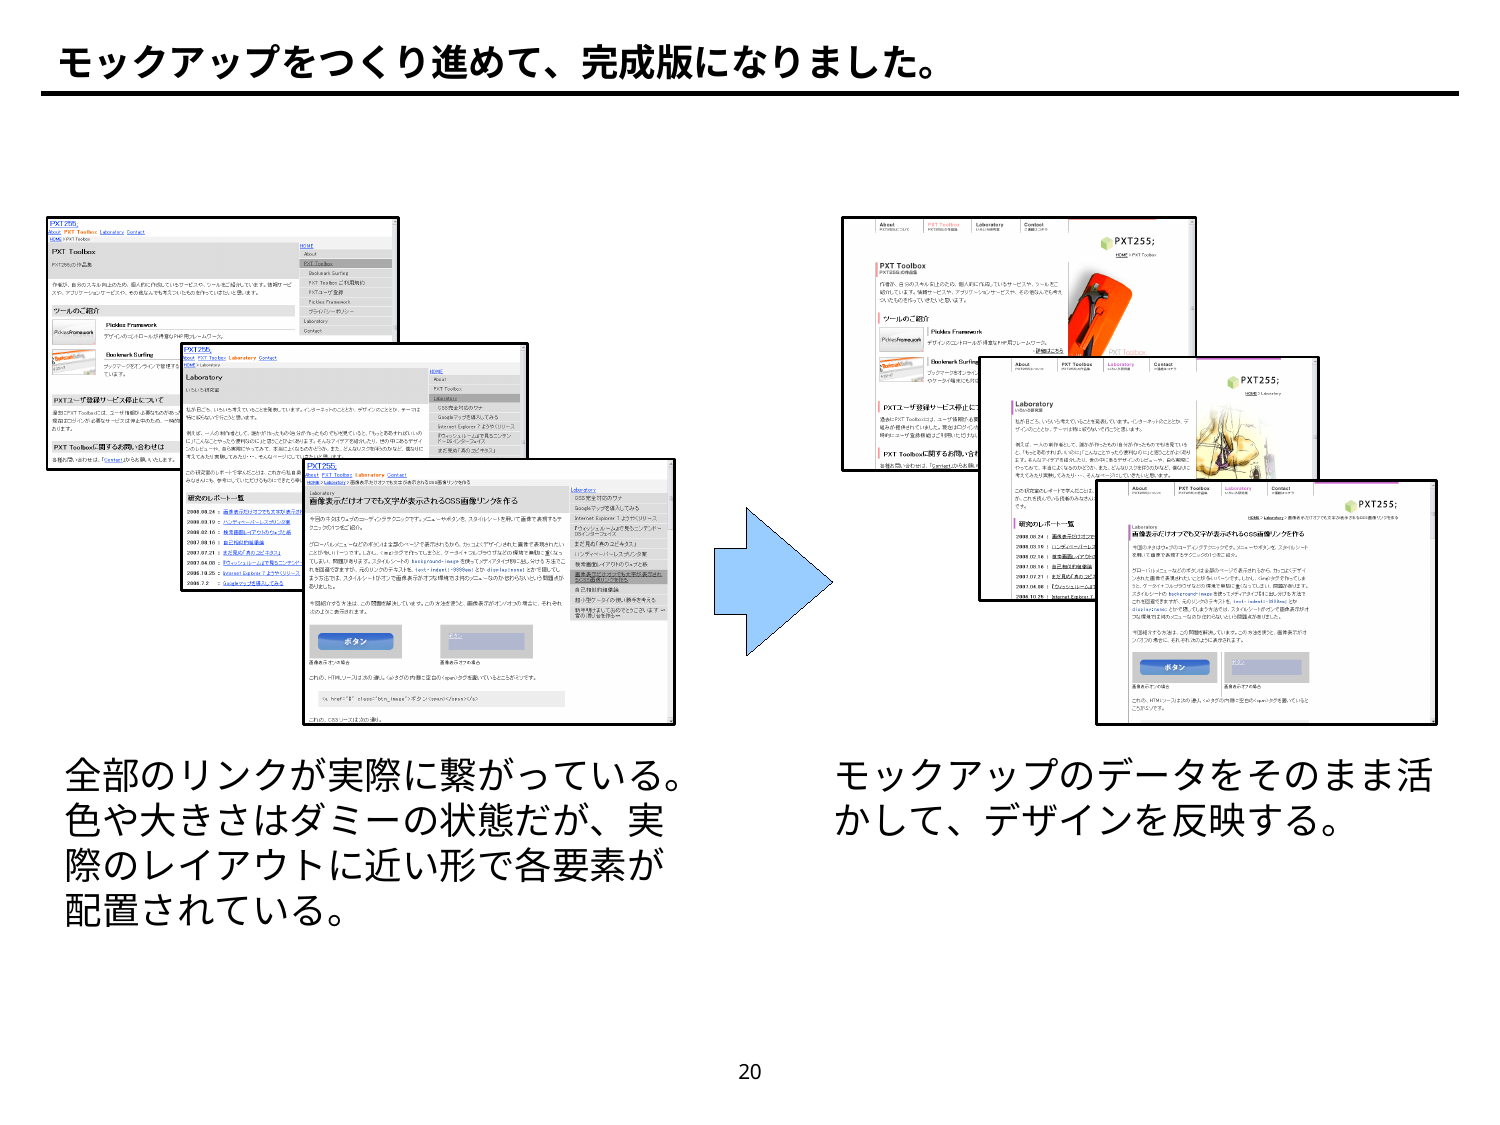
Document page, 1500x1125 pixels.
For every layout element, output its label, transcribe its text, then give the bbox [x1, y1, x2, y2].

picture [48, 218, 398, 468]
text_box モックアップのデータをそのまま活かして、デザインを反映する。 [818, 744, 1459, 895]
picture [305, 460, 674, 724]
picture [980, 358, 1318, 599]
picture [1097, 482, 1436, 724]
picture [182, 344, 526, 590]
text_box 全部のリンクが実際に繋がっている。 色や大きさはダミーの状態だが、実際のレイアウトに近い形で各要素が配置されている。 [49, 744, 690, 940]
title モックアップをつくり進めて、完成版になりました。 [41, 33, 1459, 87]
text_box [714, 507, 833, 656]
picture [843, 218, 1195, 470]
